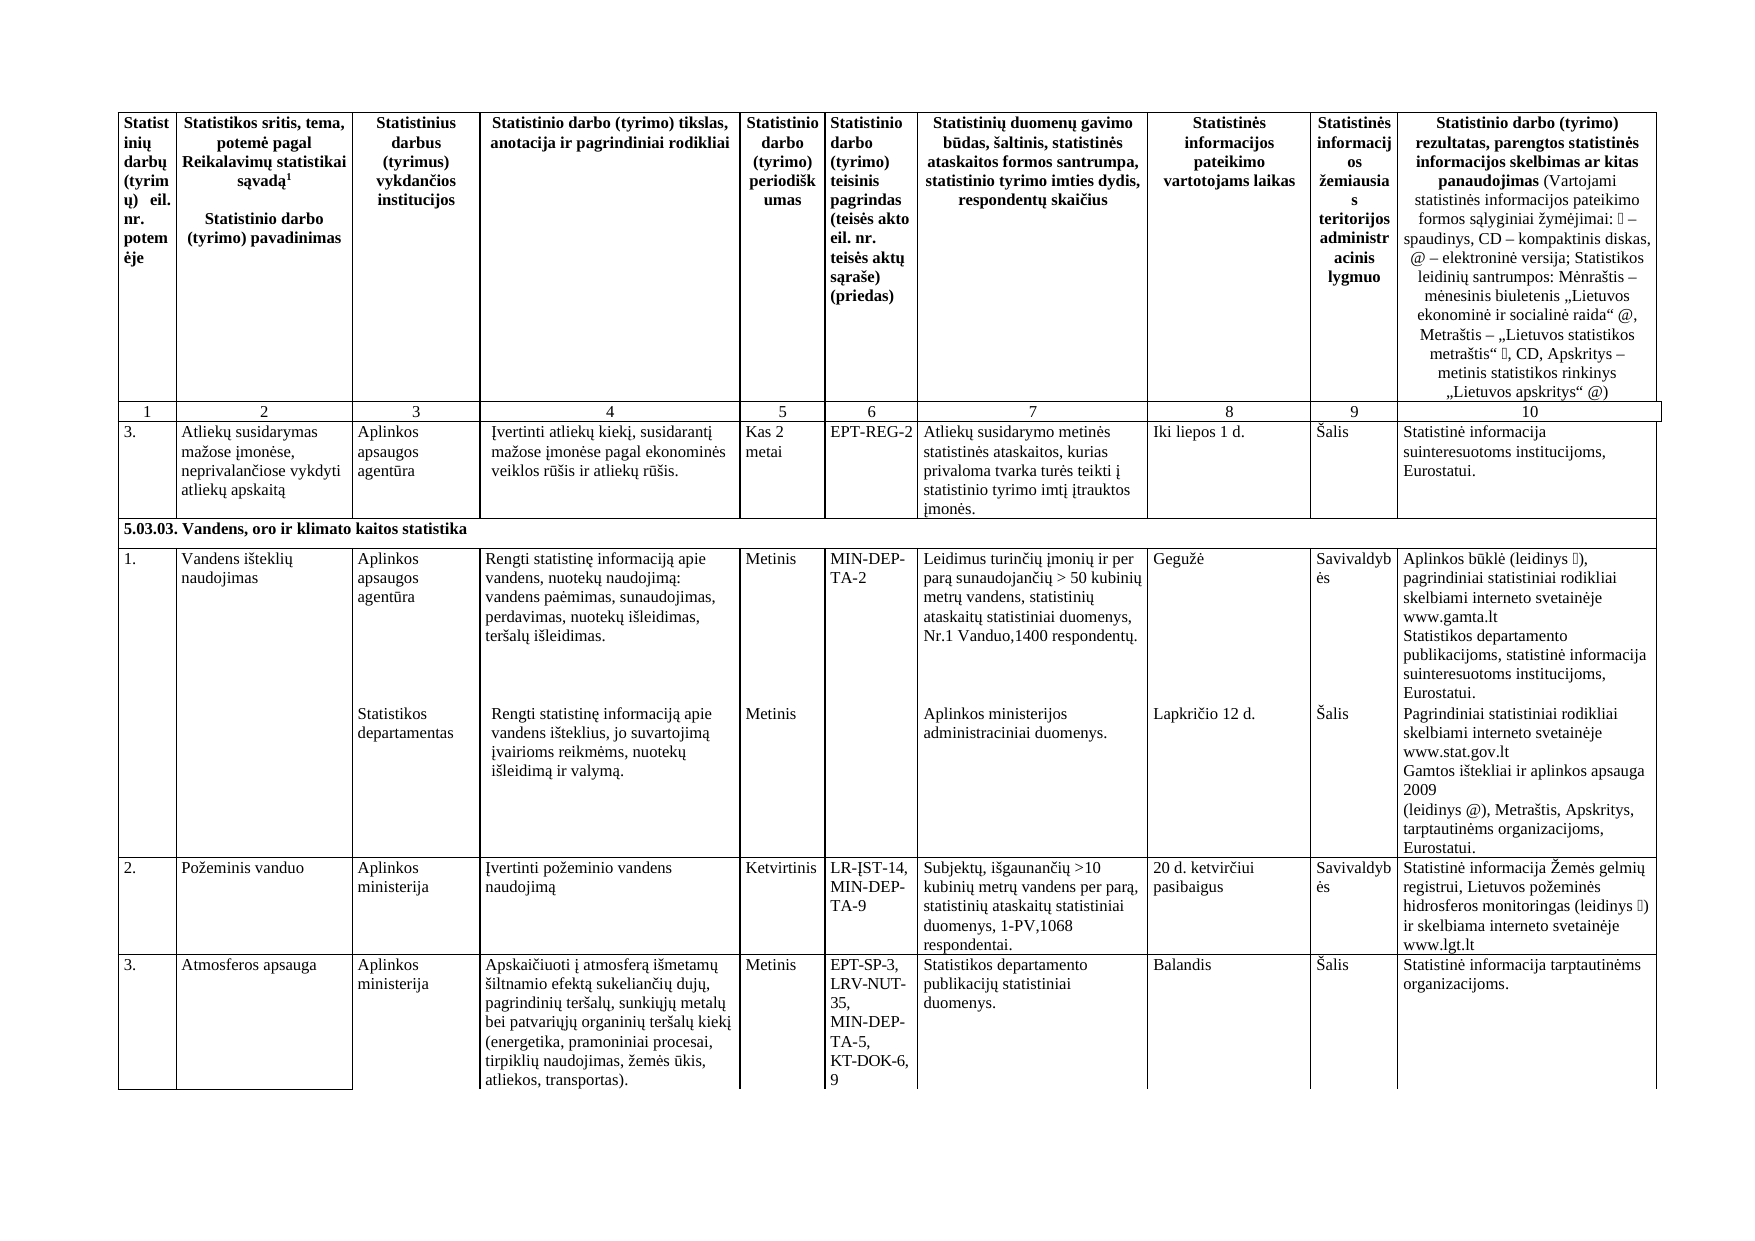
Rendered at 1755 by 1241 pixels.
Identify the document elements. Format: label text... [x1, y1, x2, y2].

table_cell Iki liepos 1 d. [1148, 422, 1310, 518]
table_cell Aplinkos ministerijos administraciniai duomenys. [918, 703, 1147, 857]
table_cell 1. [119, 549, 176, 857]
table_cell 10 [1398, 402, 1661, 421]
table_header Statistinio darbo (tyrimo) rezultatas, parengtos statistinės informacijos skelbimas ar kitas panaudojimas (Vartojami statistinės informacijos pateikimo formos sąlyginiai žymėjimai:  – spaudinys, CD – kompaktinis diskas, @ – elektroninė versija; Statistikos leidinių santrumpos: Mėnraštis – mėnesinis biuletenis „Lietuvos ekonominė ir socialinė raida“ @, Metraštis – „Lietuvos statistikos metraštis“ , CD, Apskritys – metinis statistikos rinkinys „Lietuvos apskritys“ @) [1398, 113, 1656, 401]
table_cell [1657, 857, 1662, 954]
table_cell Statistikos departamentas [353, 703, 479, 857]
table_cell EPT-REG-2 [826, 422, 917, 518]
table_cell Kas 2 metai [741, 422, 824, 518]
table_cell 5 [741, 402, 824, 421]
table_cell Ketvirtinis [741, 858, 824, 954]
table_cell Leidimus turinčių įmonių ir per parą sunaudojančių > 50 kubinių metrų vandens, statistinių ataskaitų statistiniai duomenys, Nr.1 Vanduo,1400 respondentų. [918, 549, 1147, 702]
table_header Statistinės informacijos žemiausias teritorijos administracinis lygmuo [1311, 113, 1397, 401]
table_cell [1657, 518, 1662, 548]
table_cell [1657, 548, 1662, 702]
table_cell 9 [1311, 402, 1397, 421]
table_cell Aplinkos ministerija [353, 858, 479, 954]
table_cell Įvertinti atliekų kiekį, susidarantį mažose įmonėse pagal ekonominės veiklos rūšis ir atliekų rūšis. [481, 422, 739, 518]
table_cell Lapkričio 12 d. [1148, 703, 1310, 857]
table_header Statistikos sritis, tema, potemė pagal Reikalavimų statistikai sąvadą1 Statistinio darbo (tyrimo) pavadinimas [177, 113, 352, 401]
table_cell [1657, 954, 1662, 1089]
table_cell 4 [481, 402, 739, 421]
table_cell Šalis [1311, 703, 1397, 857]
table_header Statistinio darbo (tyrimo) teisinis pagrindas (teisės akto eil. nr. teisės aktų sąraše) (priedas) [826, 113, 917, 401]
table_cell Statistinė informacija tarptautinėms organizacijoms. [1398, 955, 1656, 1089]
table_cell Balandis [1148, 955, 1310, 1089]
table_cell [826, 703, 917, 857]
table_cell [1657, 422, 1662, 518]
table_cell 3. [119, 422, 176, 518]
table_cell Metinis [741, 955, 824, 1089]
table_cell Aplinkos apsaugos agentūra [353, 422, 479, 518]
table_cell 3 [353, 402, 479, 421]
table_header Statistinių duomenų gavimo būdas, šaltinis, statistinės ataskaitos formos santrumpa, statistinio tyrimo imties dydis, respondentų skaičius [918, 113, 1147, 401]
table_cell Statistinė informacija Žemės gelmių registrui, Lietuvos požeminės hidrosferos monitoringas (leidinys ) ir skelbiama interneto svetainėje www.lgt.lt [1398, 858, 1656, 954]
table_cell 8 [1148, 402, 1310, 421]
table_cell Gegužė [1148, 549, 1310, 702]
table_cell 7 [918, 402, 1147, 421]
table_cell Šalis [1311, 422, 1397, 518]
table_cell Aplinkos apsaugos agentūra [353, 549, 479, 702]
table_header [1657, 112, 1662, 401]
table_cell 5.03.03. Vandens, oro ir klimato kaitos statistika [119, 519, 1656, 548]
table_cell Savivaldybės [1311, 549, 1397, 702]
table_cell Rengti statistinę informaciją apie vandens, nuotekų naudojimą: vandens paėmimas, sunaudojimas, perdavimas, nuotekų išleidimas, teršalų išleidimas. [481, 549, 739, 702]
table_header Statistinio darbo (tyrimo) tikslas, anotacija ir pagrindiniai rodikliai [481, 113, 739, 401]
table_cell Metinis [741, 703, 824, 857]
table_cell 2 [177, 402, 352, 421]
table_header Statistinių darbų (tyrimų) eil. nr. potemėje [119, 113, 176, 401]
table_cell Statistikos departamento publikacijų statistiniai duomenys. [918, 955, 1147, 1089]
table_cell Šalis [1311, 955, 1397, 1089]
table_cell 2. [119, 858, 176, 954]
table_cell EPT-SP-3, LRV-NUT-35, MIN-DEP-TA-5, KT-DOK-6, 9 [826, 955, 917, 1089]
table_cell [1657, 703, 1662, 857]
table_cell Metinis [741, 549, 824, 702]
table_header Statistinio darbo (tyrimo) periodiškumas [741, 113, 824, 401]
table_cell Vandens išteklių naudojimas [177, 549, 352, 857]
table_cell Aplinkos ministerija [353, 955, 479, 1089]
table_cell Atmosferos apsauga [177, 955, 352, 1089]
table_cell Savivaldybės [1311, 858, 1397, 954]
table_cell Atliekų susidarymo metinės statistinės ataskaitos, kurias privaloma tvarka turės teikti į statistinio tyrimo imtį įtrauktos įmonės. [918, 422, 1147, 518]
table_cell 3. [119, 955, 176, 1089]
table_cell Apskaičiuoti į atmosferą išmetamų šiltnamio efektą sukeliančių dujų, pagrindinių teršalų, sunkiųjų metalų bei patvariųjų organinių teršalų kiekį (energetika, pramoniniai procesai, tirpiklių naudojimas, žemės ūkis, atliekos, transportas). [481, 955, 739, 1089]
table_cell Atliekų susidarymas mažose įmonėse, neprivalančiose vykdyti atliekų apskaitą [177, 422, 352, 518]
table_cell Rengti statistinę informaciją apie vandens išteklius, jo suvartojimą įvairioms reikmėms, nuotekų išleidimą ir valymą. [481, 703, 739, 857]
table_cell 6 [826, 402, 917, 421]
table_cell 20 d. ketvirčiui pasibaigus [1148, 858, 1310, 954]
table_cell 1 [119, 402, 176, 421]
table_cell LR-ĮST-14, MIN-DEP-TA-9 [826, 858, 917, 954]
table_cell Subjektų, išgaunančių >10 kubinių metrų vandens per parą, statistinių ataskaitų statistiniai duomenys, 1-PV,1068 respondentai. [918, 858, 1147, 954]
table_cell MIN-DEP-TA-2 [826, 549, 917, 702]
table_header Statistinės informacijos pateikimo vartotojams laikas [1148, 113, 1310, 401]
table_cell Aplinkos būklė (leidinys ), pagrindiniai statistiniai rodikliai skelbiami interneto svetainėje www.gamta.lt Statistikos departamento publikacijoms, statistinė informacija suinteresuotoms institucijoms, Eurostatui. [1398, 549, 1656, 702]
table_header Statistinius darbus (tyrimus) vykdančios institucijos [353, 113, 479, 401]
table_cell Įvertinti požeminio vandens naudojimą [481, 858, 739, 954]
table_cell Pagrindiniai statistiniai rodikliai skelbiami interneto svetainėje www.stat.gov.lt Gamtos ištekliai ir aplinkos apsauga 2009 (leidinys @), Metraštis, Apskritys, tarptautinėms organizacijoms, Eurostatui. [1398, 703, 1656, 857]
table_cell Statistinė informacija suinteresuotoms institucijoms, Eurostatui. [1398, 422, 1656, 518]
table_cell Požeminis vanduo [177, 858, 352, 954]
